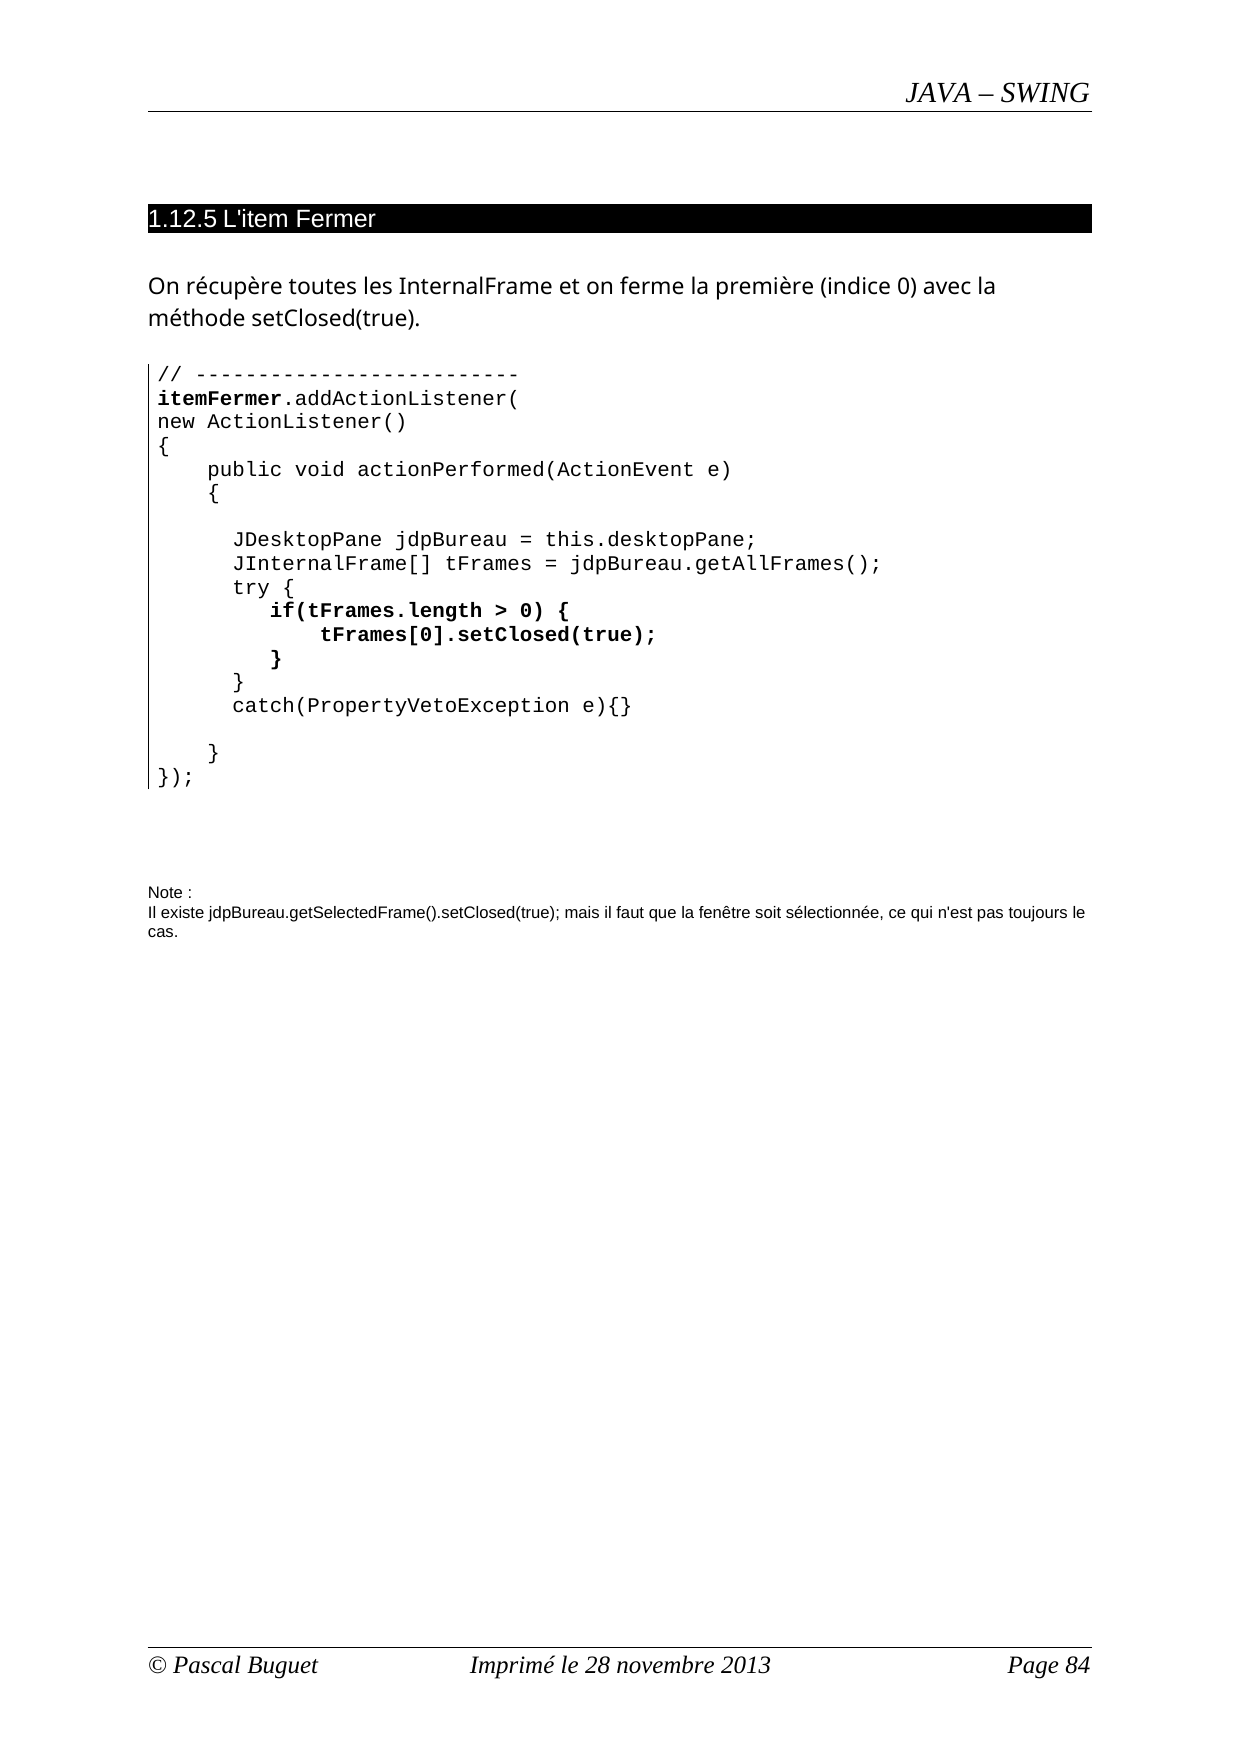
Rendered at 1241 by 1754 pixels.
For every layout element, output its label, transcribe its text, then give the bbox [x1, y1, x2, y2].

text if(tFrames.length > 0) { [149, 600, 1092, 624]
text new ActionListener() [149, 411, 1092, 435]
text Il existe jdpBureau.getSelectedFrame().setClosed(true); mais il faut que la fenêtre soit sélectionnée, ce qui n'est pas toujours le cas. [148, 902, 1092, 941]
text On récupère toutes les InternalFrame et on ferme la première (indice 0) avec la méthode setClosed(true). [148, 270, 1092, 333]
text JDesktopPane jdpBureau = this.desktopPane; [149, 529, 1092, 553]
text { [149, 435, 1092, 458]
text JInternalFrame[] tFrames = jdpBureau.getAllFrames(); [149, 553, 1092, 577]
text Note : [148, 883, 1092, 902]
text } [149, 648, 1092, 671]
text catch(PropertyVetoException e){} [149, 695, 1092, 719]
text // -------------------------- [149, 364, 1092, 388]
text { [149, 482, 1092, 506]
text public void actionPerformed(ActionEvent e) [149, 458, 1092, 482]
text }); [149, 766, 1092, 789]
text } [149, 671, 1092, 695]
text try { [149, 577, 1092, 600]
text } [149, 742, 1092, 766]
subtitle L'item Fermer [148, 204, 1092, 233]
text itemFermer.addActionListener( [149, 388, 1092, 411]
text tFrames[0].setClosed(true); [149, 624, 1092, 648]
